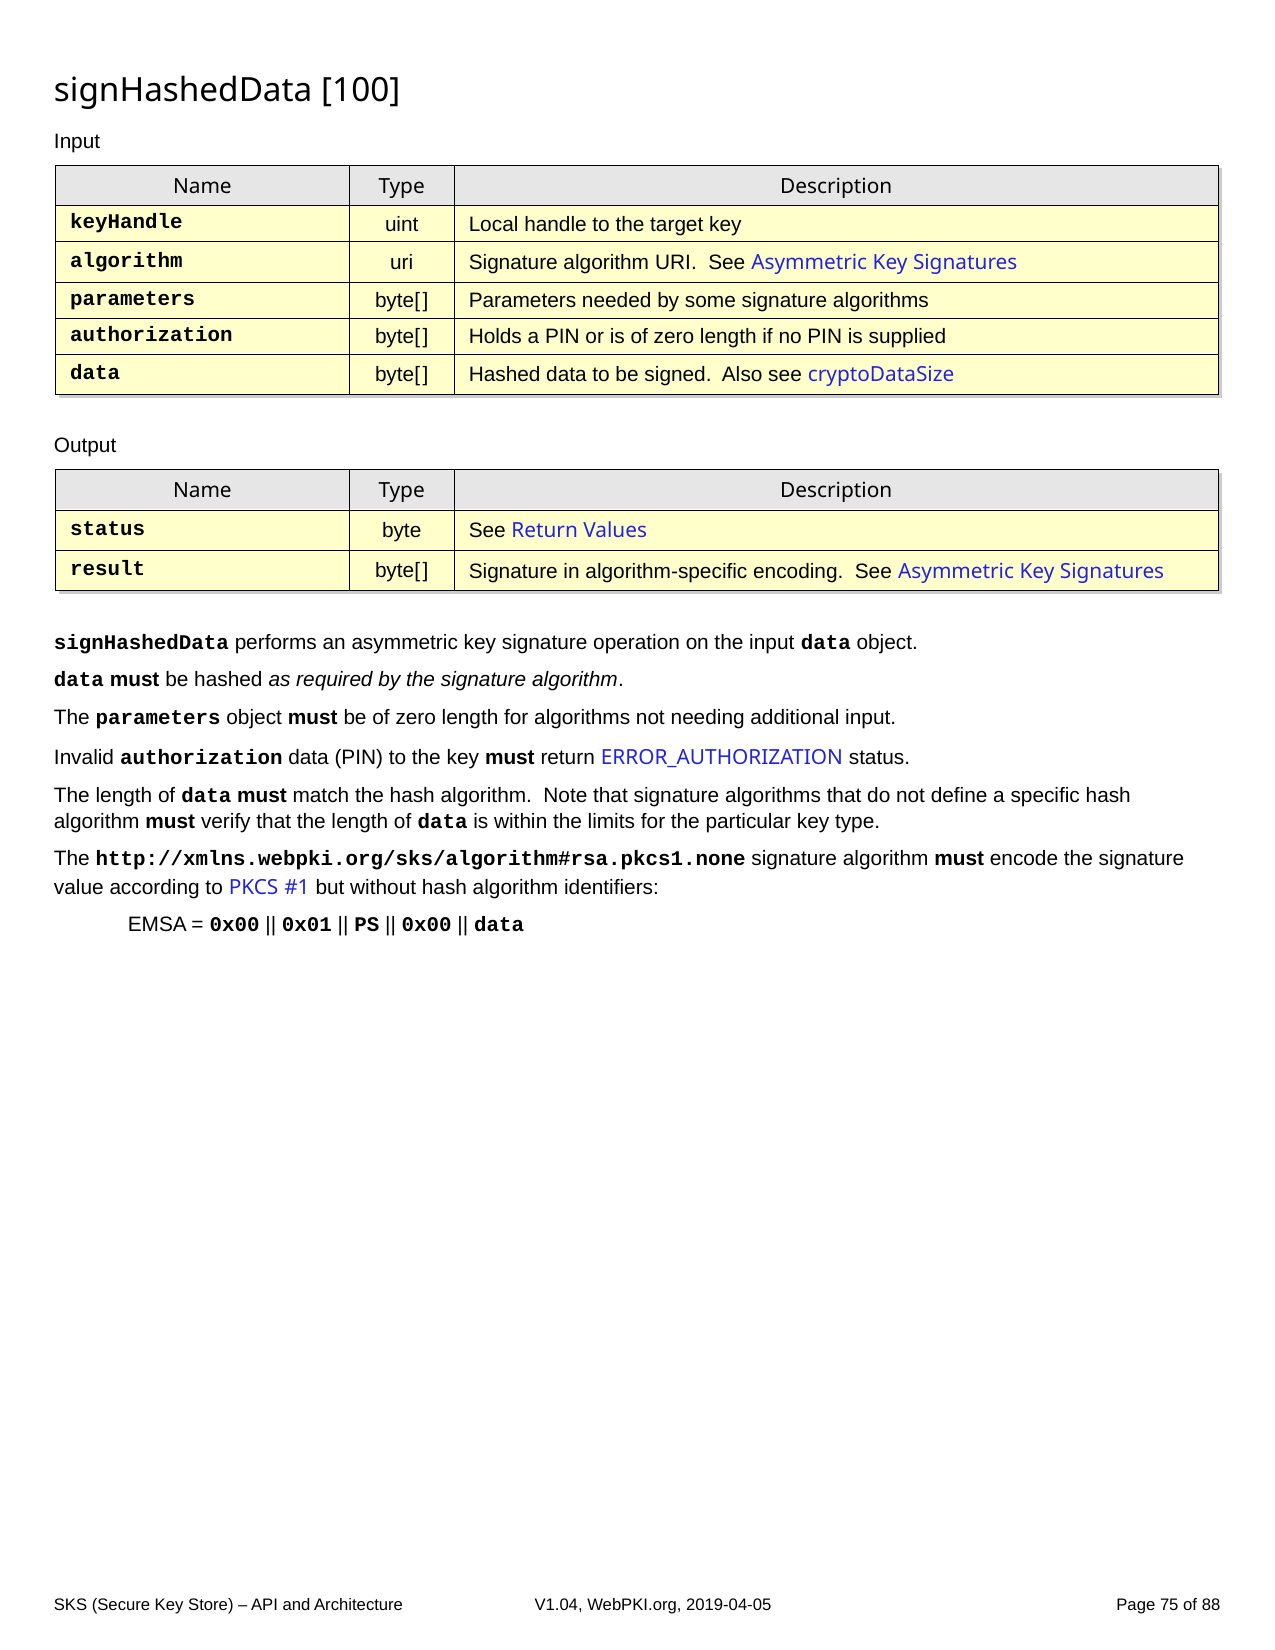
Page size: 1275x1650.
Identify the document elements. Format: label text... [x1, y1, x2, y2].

table_cell byte [350, 511, 454, 550]
table_cell Parameters needed by some signature algorithms [455, 283, 1218, 318]
table_cell byte⁮[ ] [350, 319, 454, 353]
table_cell byte⁮[ ] [350, 551, 454, 590]
text Output [54, 433, 1221, 457]
table_cell keyHandle [56, 206, 349, 241]
text data must be hashed as required by the signature algorithm. [54, 667, 1221, 693]
text EMSA = 0x00 || 0x01 || PS || 0x00 || data [54, 912, 1221, 938]
table_cell byte⁮[ ] [350, 283, 454, 318]
table_cell algorithm [56, 242, 349, 282]
table_cell Signature algorithm URI. See Asymmetric Key Signatures ‎ [455, 242, 1218, 282]
table_cell uint [350, 206, 454, 241]
text Invalid authorization data (PIN) to the key must return ERROR_AUTHORIZATION status. [54, 742, 1221, 771]
table_cell result [56, 551, 349, 590]
text The http://xmlns.webpki.org/sks/algorithm#rsa.pkcs1.none signature algorithm must encode the signature value according to PKCS #1 but without hash algorithm identifiers: [54, 846, 1221, 901]
table_cell parameters [56, 283, 349, 318]
table_cell Hashed data to be signed. Also see cryptoDataSize [455, 355, 1218, 394]
table_cell byte⁮[ ] [350, 355, 454, 394]
table_cell uri [350, 242, 454, 282]
text The parameters object must be of zero length for algorithms not needing additional input. [54, 705, 1221, 731]
table_cell Local handle to the target key [455, 206, 1218, 241]
table_cell Holds a PIN or is of zero length if no PIN is supplied [455, 319, 1218, 353]
text Input [54, 129, 1221, 153]
text signHashedData performs an asymmetric key signature operation on the input data object. [54, 630, 1221, 656]
table_cell Signature in algorithm-specific encoding. See Asymmetric Key Signatures [455, 551, 1218, 590]
table_cell authorization [56, 319, 349, 353]
subtitle signHashedData [100] [54, 66, 1221, 111]
table_header Type [350, 166, 454, 205]
table_header Description [455, 166, 1218, 205]
table_header Type [350, 470, 454, 509]
table_header Name [56, 166, 349, 205]
text The length of data must match the hash algorithm. Note that signature algorithms that do not define a specific hash algorithm must verify that the length of data is within the limits for the particular key type. [54, 783, 1221, 834]
table_cell data [56, 355, 349, 394]
table_cell See Return Values [455, 511, 1218, 550]
table_cell status [56, 511, 349, 550]
table_header Description [455, 470, 1218, 509]
table_header Name [56, 470, 349, 509]
